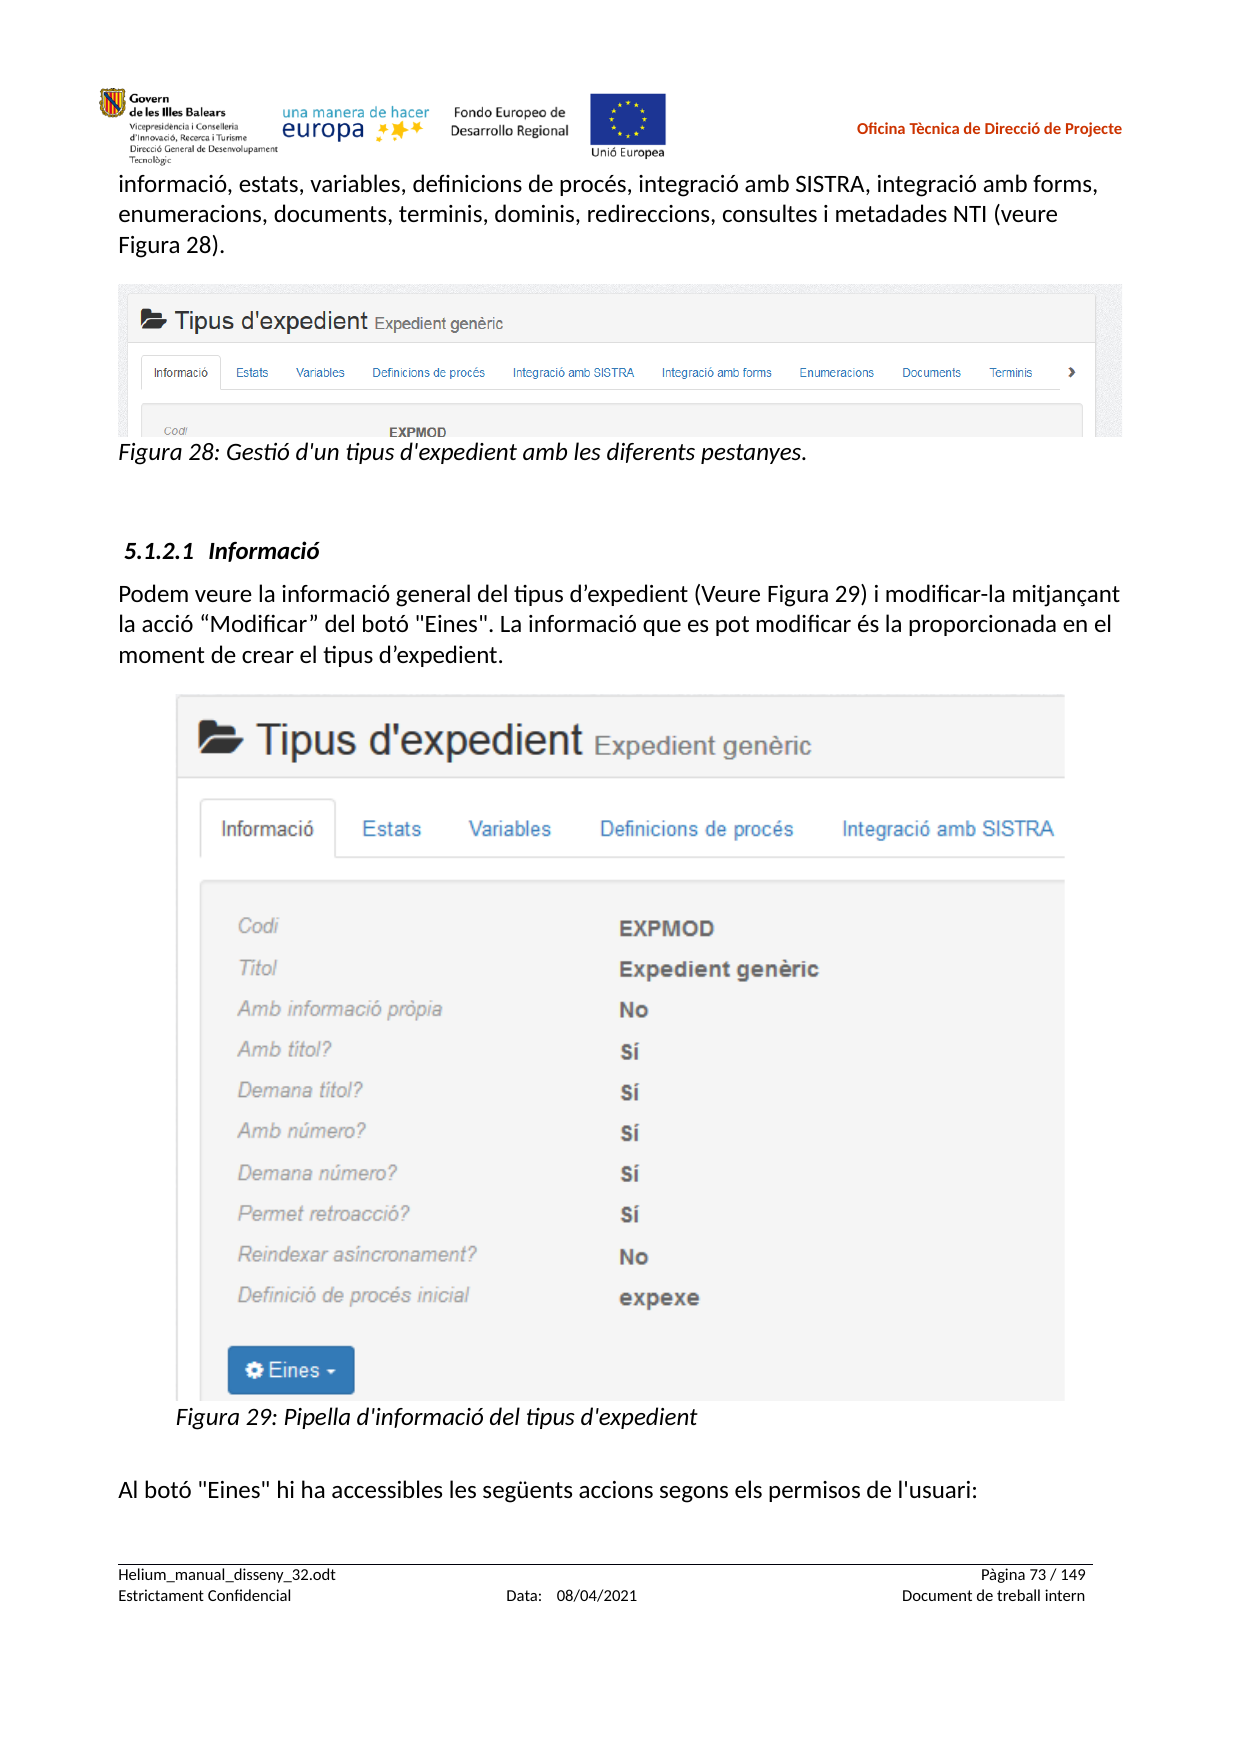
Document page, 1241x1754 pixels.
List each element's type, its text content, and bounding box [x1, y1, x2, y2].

text Figura 28: Gestió d'un tipus d'expedient amb les diferents pestanyes. [118, 437, 1122, 467]
picture [118, 284, 1123, 437]
picture [99, 87, 668, 166]
text Al botó "Eines" hi ha accessibles les següents accions segons els permisos de l'usuari: [118, 1474, 1122, 1505]
picture [175, 694, 1065, 1401]
subtitle Informació [118, 535, 1122, 565]
text informació, estats, variables, definicions de procés, integració amb SISTRA, integració amb forms, enumeracions, documents, terminis, dominis, redireccions, consultes i metadades NTI (veure Figura 28). [118, 168, 1122, 259]
text Figura 29: Pipella d'informació del tipus d'expedient [176, 1401, 1065, 1431]
text Podem veure la informació general del tipus d’expedient (Veure Figura 29) i modificar-la mitjançant la acció “Modificar” del botó "Eines". La informació que es pot modificar és la proporcionada en el moment de crear el tipus d’expedient. [118, 578, 1122, 669]
